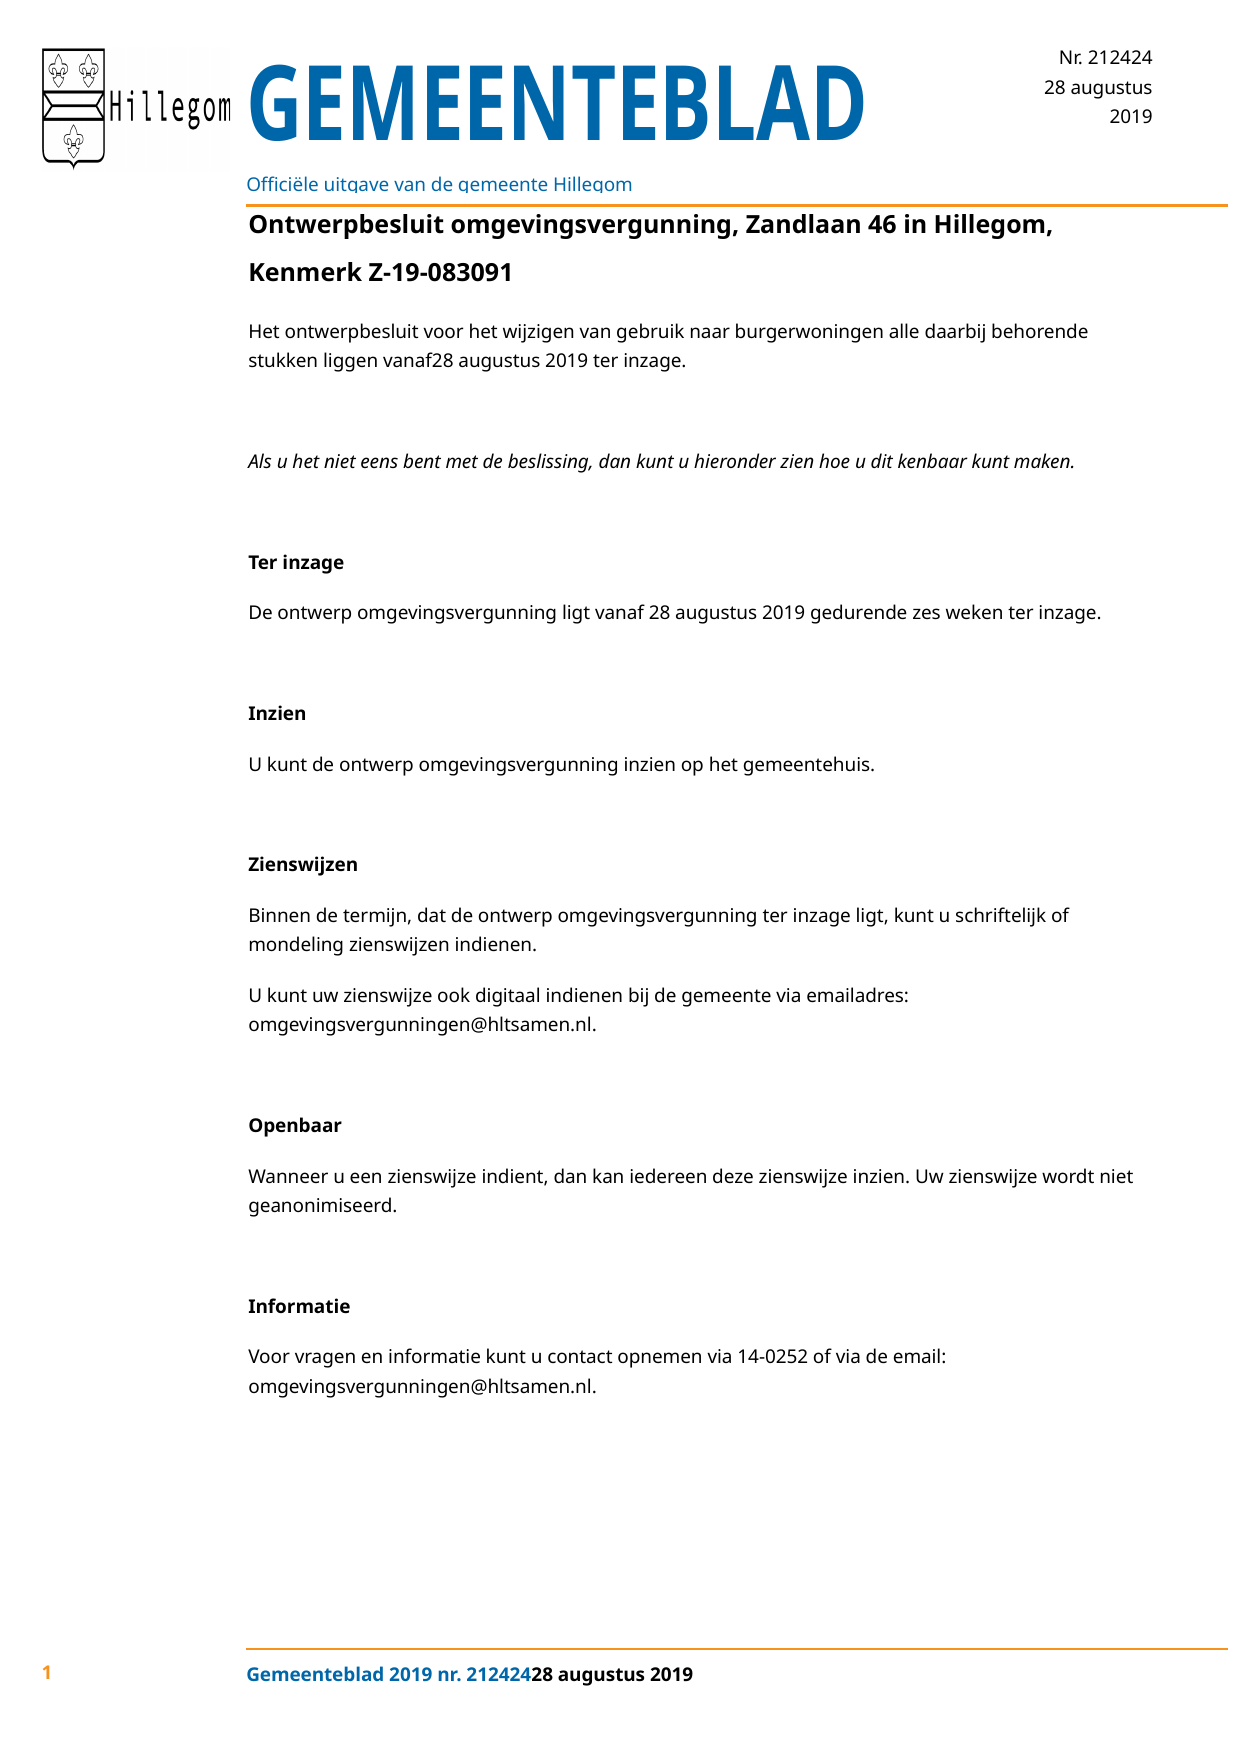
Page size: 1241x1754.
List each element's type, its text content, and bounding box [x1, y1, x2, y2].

text Binnen de termijn, dat de ontwerp omgevingsvergunning ter inzage ligt, kunt u schriftelijk of mondeling zienswijzen indienen. [248, 902, 1152, 957]
text Openbaar [248, 1112, 1152, 1138]
text Inzien [248, 700, 1152, 726]
picture [41, 47, 231, 172]
text U kunt uw zienswijze ook digitaal indienen bij de gemeente via emailadres: omgevingsvergunningen@hltsamen.nl. [248, 982, 1152, 1037]
text U kunt de ontwerp omgevingsvergunning inzien op het gemeentehuis. [248, 751, 1152, 777]
text Ter inzage [248, 549, 1152, 575]
text Zienswijzen [248, 852, 1152, 877]
text Als u het niet eens bent met de beslissing, dan kunt u hieronder zien hoe u dit kenbaar kunt maken. [248, 448, 1152, 474]
text Informatie [248, 1293, 1152, 1319]
text Voor vragen en informatie kunt u contact opnemen via 14-0252 of via de email: omgevingsvergunningen@hltsamen.nl. [248, 1344, 1152, 1399]
text Het ontwerpbesluit voor het wijzigen van gebruik naar burgerwoningen alle daarbij behorende stukken liggen vanaf28 augustus 2019 ter inzage. [248, 318, 1152, 373]
text De ontwerp omgevingsvergunning ligt vanaf 28 augustus 2019 gedurende zes weken ter inzage. [248, 599, 1152, 625]
text Ontwerpbesluit omgevingsvergunning, Zandlaan 46 in Hillegom, Kenmerk Z-19-083091 [248, 207, 1152, 288]
text Wanneer u een zienswijze indient, dan kan iedereen deze zienswijze inzien. Uw zienswijze wordt niet geanonimiseerd. [248, 1163, 1152, 1218]
